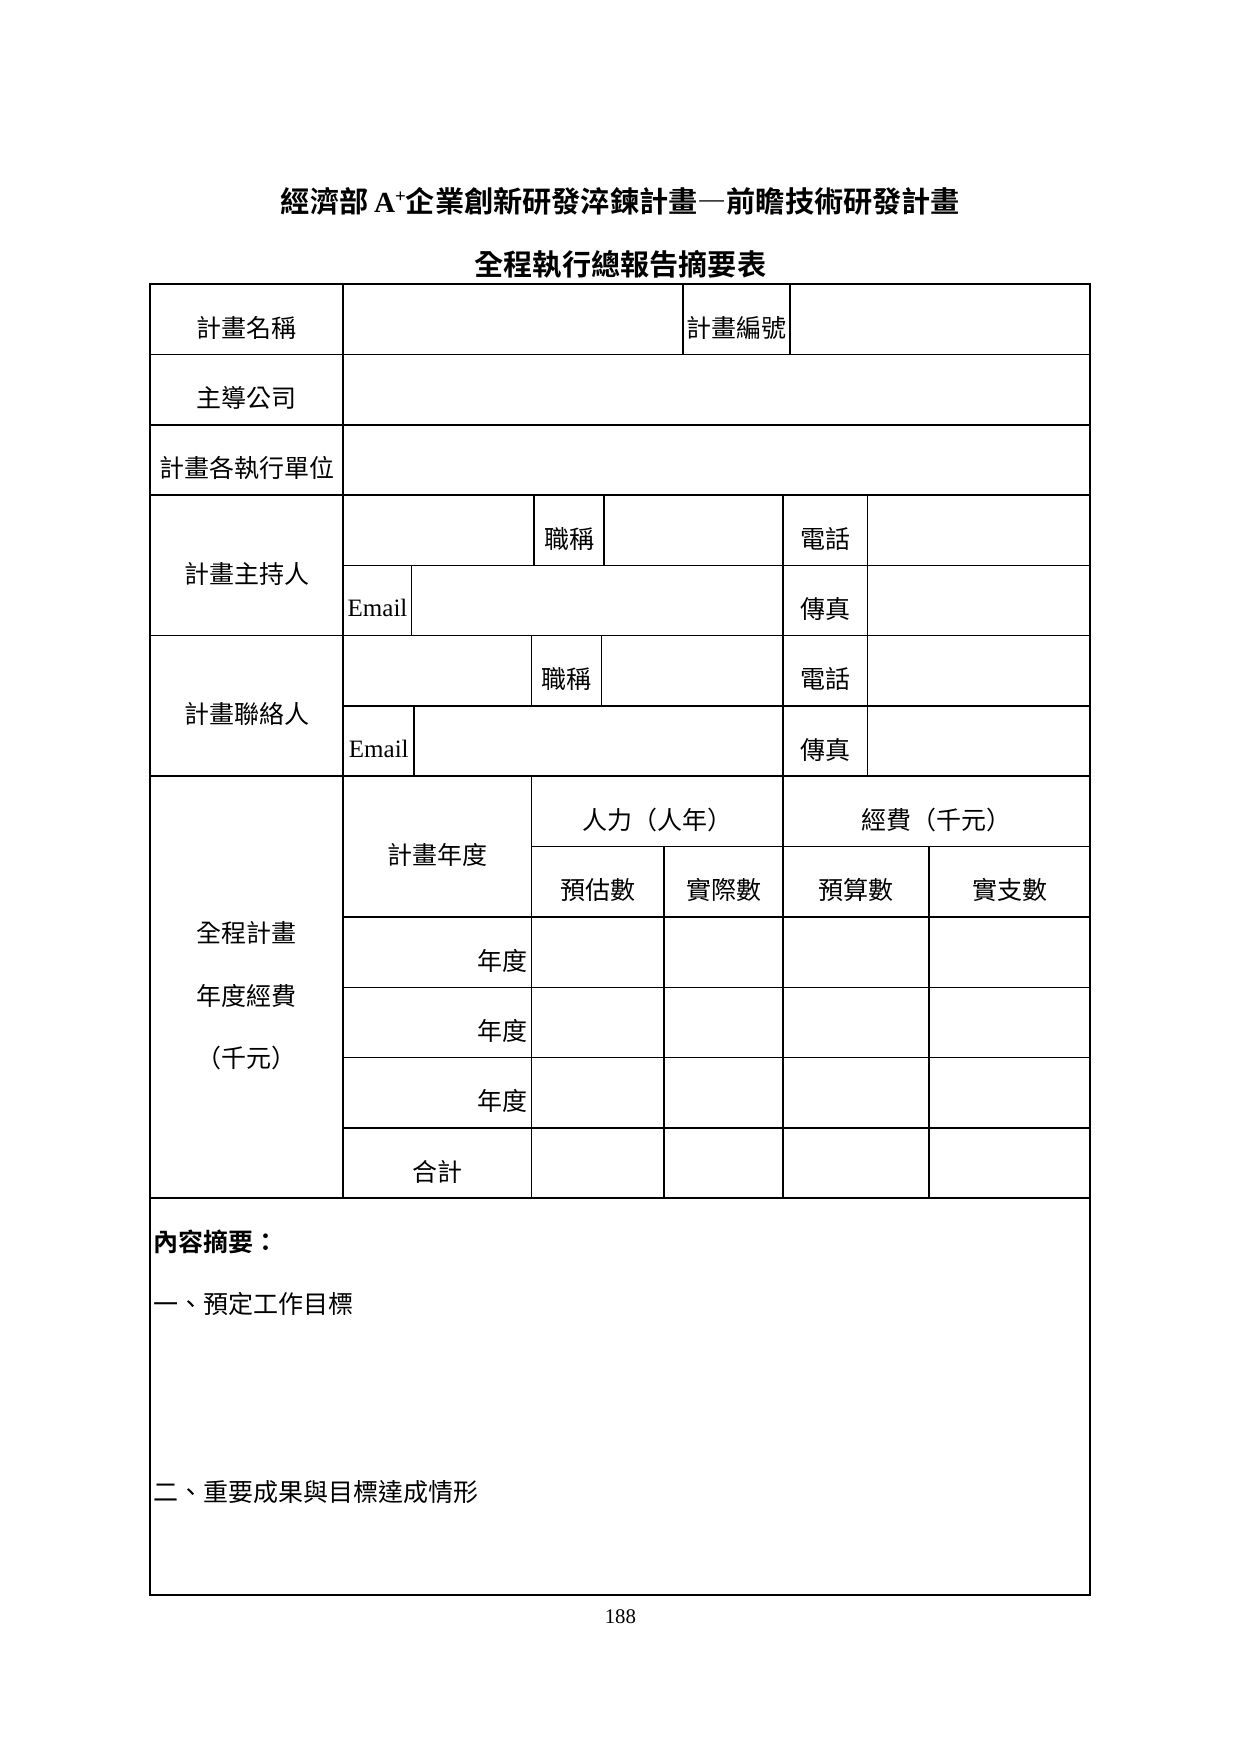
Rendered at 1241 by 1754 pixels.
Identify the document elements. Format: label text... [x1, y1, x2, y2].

table_cell [868, 636, 1089, 705]
table_cell [868, 707, 1089, 775]
table_header [344, 285, 682, 353]
table_cell [930, 918, 1089, 986]
table_cell 計畫聯絡人 [151, 636, 342, 775]
table_cell 計畫年度 [344, 777, 531, 916]
table_header [791, 285, 1089, 353]
table_cell 年度 [344, 918, 531, 986]
table_cell 合計 [344, 1129, 531, 1197]
table_cell 預算數 [784, 847, 928, 916]
table_cell [532, 918, 663, 986]
table_cell Email [344, 566, 411, 635]
table_cell [784, 1058, 928, 1127]
table_cell [532, 1058, 663, 1127]
table_cell Email [344, 707, 413, 775]
table_cell [344, 426, 1089, 494]
table_cell 計畫各執行單位 [151, 426, 342, 494]
table_cell [412, 566, 782, 635]
table_cell [665, 918, 782, 986]
table_cell 職稱 [532, 636, 601, 705]
table_cell [344, 496, 533, 564]
table_cell [344, 355, 1089, 424]
table_cell 預估數 [532, 847, 663, 916]
table_cell [930, 988, 1089, 1057]
table_cell 職稱 [535, 496, 603, 564]
table_cell 主導公司 [151, 355, 342, 424]
table_cell [868, 496, 1089, 564]
text 經濟部A+企業創新研發淬鍊計畫—前瞻技術研發計畫 [150, 158, 1090, 221]
table_cell [532, 1129, 663, 1197]
table_header 計畫名稱 [151, 285, 342, 353]
table_cell [344, 636, 531, 705]
table_cell 全程計畫 年度經費 （千元） [151, 777, 342, 1197]
table_cell 實支數 [930, 847, 1089, 916]
table_header 計畫編號 [684, 285, 789, 353]
table_cell 電話 [784, 496, 867, 564]
text 全程執行總報告摘要表 [150, 221, 1090, 283]
table_cell [415, 707, 782, 775]
table_cell 經費（千元） [784, 777, 1089, 846]
table_cell [665, 988, 782, 1057]
table_cell 傳真 [784, 707, 867, 775]
table_cell 內容摘要： 一、預定工作目標 二、重要成果與目標達成情形 [151, 1199, 1089, 1594]
table_cell 電話 [784, 636, 867, 705]
table_cell [532, 988, 663, 1057]
table_cell 年度 [344, 988, 531, 1057]
table_cell 傳真 [784, 566, 867, 635]
table_cell 計畫主持人 [151, 496, 342, 635]
table_cell [605, 496, 782, 564]
table_cell 年度 [344, 1058, 531, 1127]
table_cell [784, 918, 928, 986]
table_cell 人力（人年） [532, 777, 782, 846]
table_cell [602, 636, 782, 705]
table_cell [665, 1129, 782, 1197]
table_cell [930, 1058, 1089, 1127]
table_cell 實際數 [665, 847, 782, 916]
table_cell [665, 1058, 782, 1127]
table_cell [868, 566, 1089, 635]
table_cell [784, 988, 928, 1057]
table_cell [930, 1129, 1089, 1197]
table_cell [784, 1129, 928, 1197]
